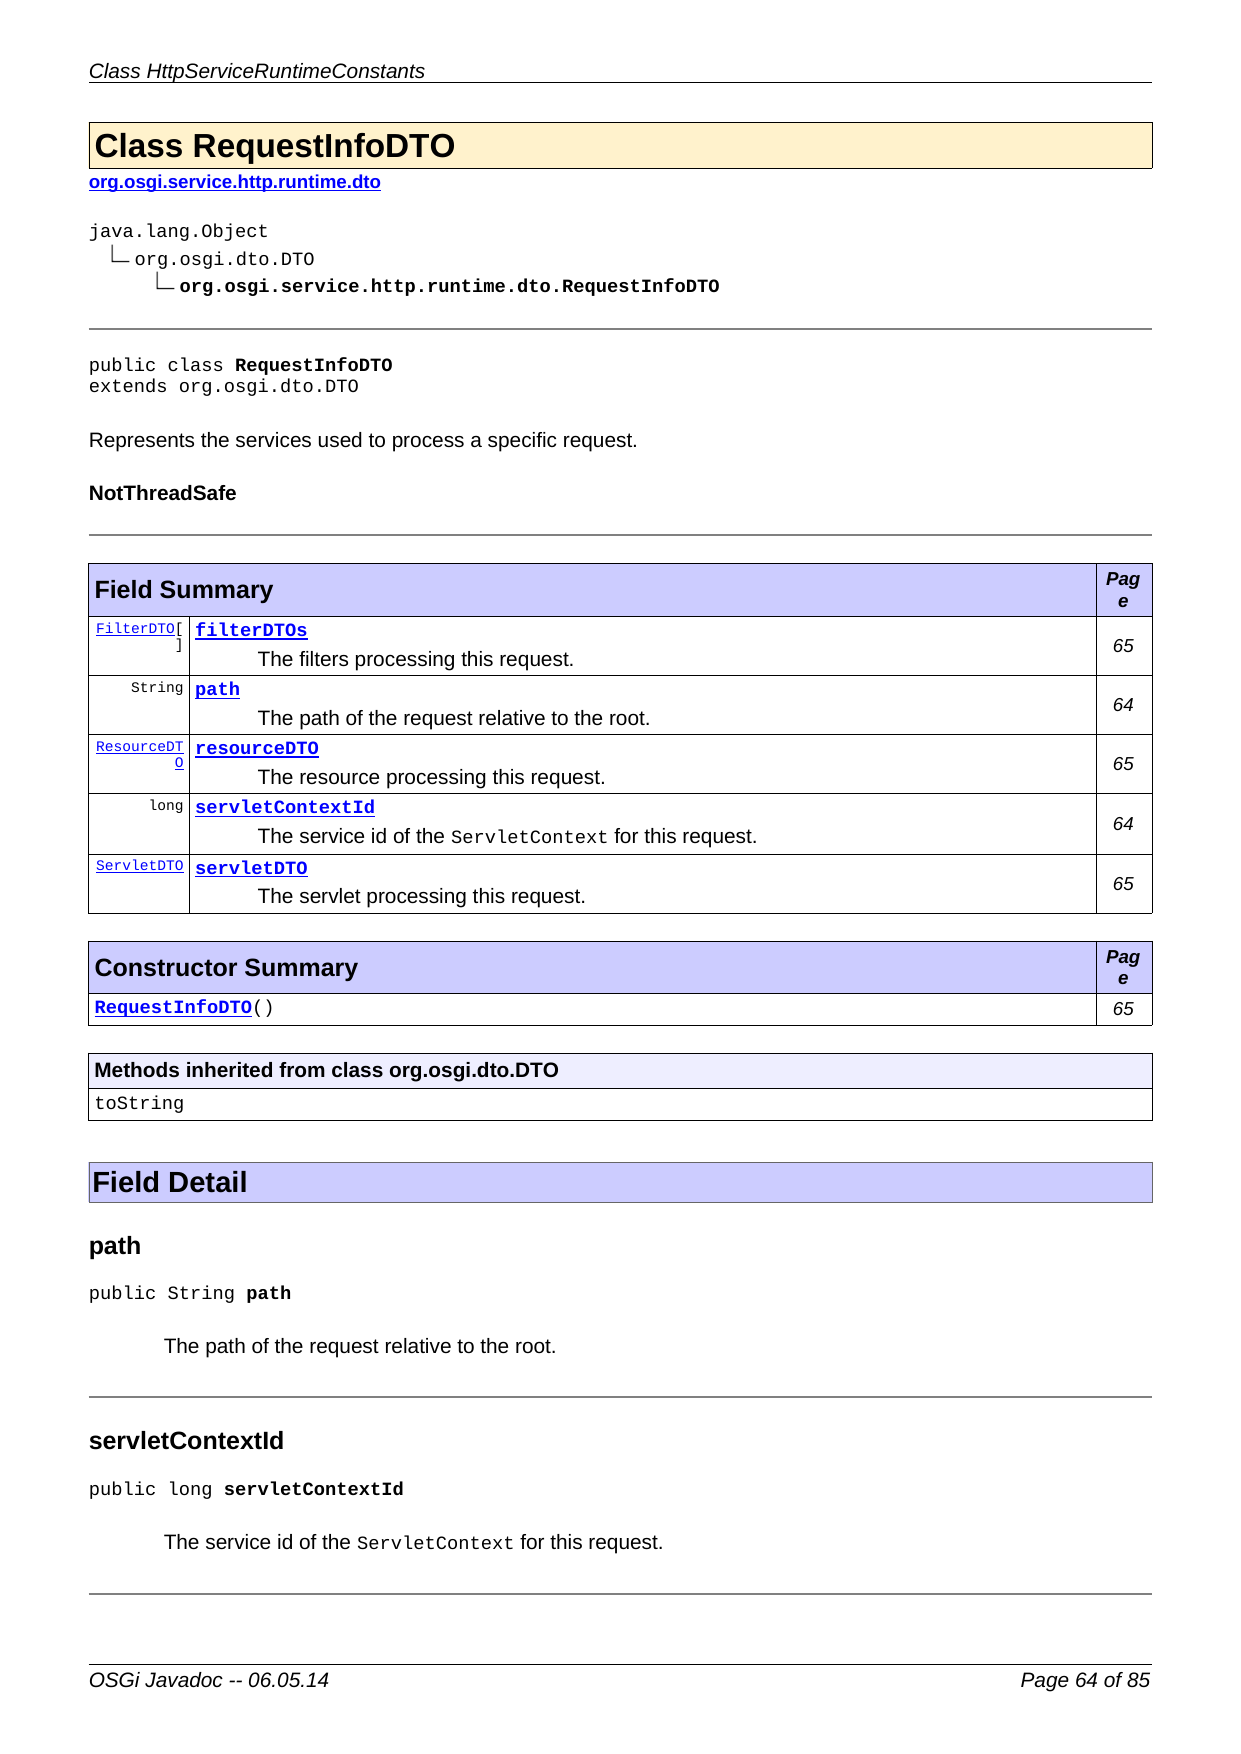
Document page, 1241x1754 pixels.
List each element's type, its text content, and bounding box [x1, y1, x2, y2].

subtitle path [88, 1231, 1152, 1259]
text The service id of the ServletContext for this request. [163, 1530, 1152, 1555]
text public class RequestInfoDTO [88, 356, 1152, 377]
text public long servletContextId [88, 1479, 1152, 1501]
picture [111, 243, 135, 266]
table_header Page [1097, 564, 1152, 616]
picture [156, 270, 180, 293]
text org.osgi.service.http.runtime.dto.RequestInfoDTO [88, 271, 1152, 298]
text org.osgi.dto.DTO [88, 243, 1152, 271]
table_cell filterDTOs The filters processing this request. [190, 617, 1096, 675]
text org.osgi.service.http.runtime.dto [88, 171, 1152, 193]
subtitle Field Detail [90, 1163, 1152, 1202]
table_cell resourceDTO The resource processing this request. [190, 735, 1096, 793]
table_cell ResourceDTO [89, 735, 189, 793]
table_cell [1097, 735, 1152, 793]
table_cell [1097, 855, 1152, 913]
text The path of the request relative to the root. [163, 1334, 1152, 1358]
table_cell servletContextId The service id of the ServletContext for this request. [190, 794, 1096, 854]
table_cell path The path of the request relative to the root. [190, 676, 1096, 734]
table_cell [1097, 617, 1152, 675]
table_header Page [1097, 942, 1152, 993]
table_header Field Summary [89, 564, 1096, 616]
table_cell ServletDTO [89, 855, 189, 913]
table_cell long [89, 794, 189, 854]
table_cell [1097, 994, 1152, 1024]
table_header Methods inherited from class org.osgi.dto.DTO [89, 1054, 1152, 1088]
table_header Constructor Summary [89, 942, 1096, 993]
table_cell RequestInfoDTO() [89, 994, 1096, 1024]
subtitle Class RequestInfoDTO [90, 123, 1152, 168]
table_cell servletDTO The servlet processing this request. [190, 855, 1096, 913]
table_cell [1097, 676, 1152, 734]
table_cell toString [89, 1089, 1152, 1120]
text Represents the services used to process a specific request. [88, 427, 1152, 451]
text extends org.osgi.dto.DTO [88, 377, 1152, 398]
text java.lang.Object [88, 222, 1152, 243]
text NotThreadSafe [88, 481, 1152, 504]
text public String path [88, 1284, 1152, 1305]
table_cell String [89, 676, 189, 734]
table_cell FilterDTO[] [89, 617, 189, 675]
table_cell [1097, 794, 1152, 854]
subtitle servletContextId [88, 1426, 1152, 1455]
